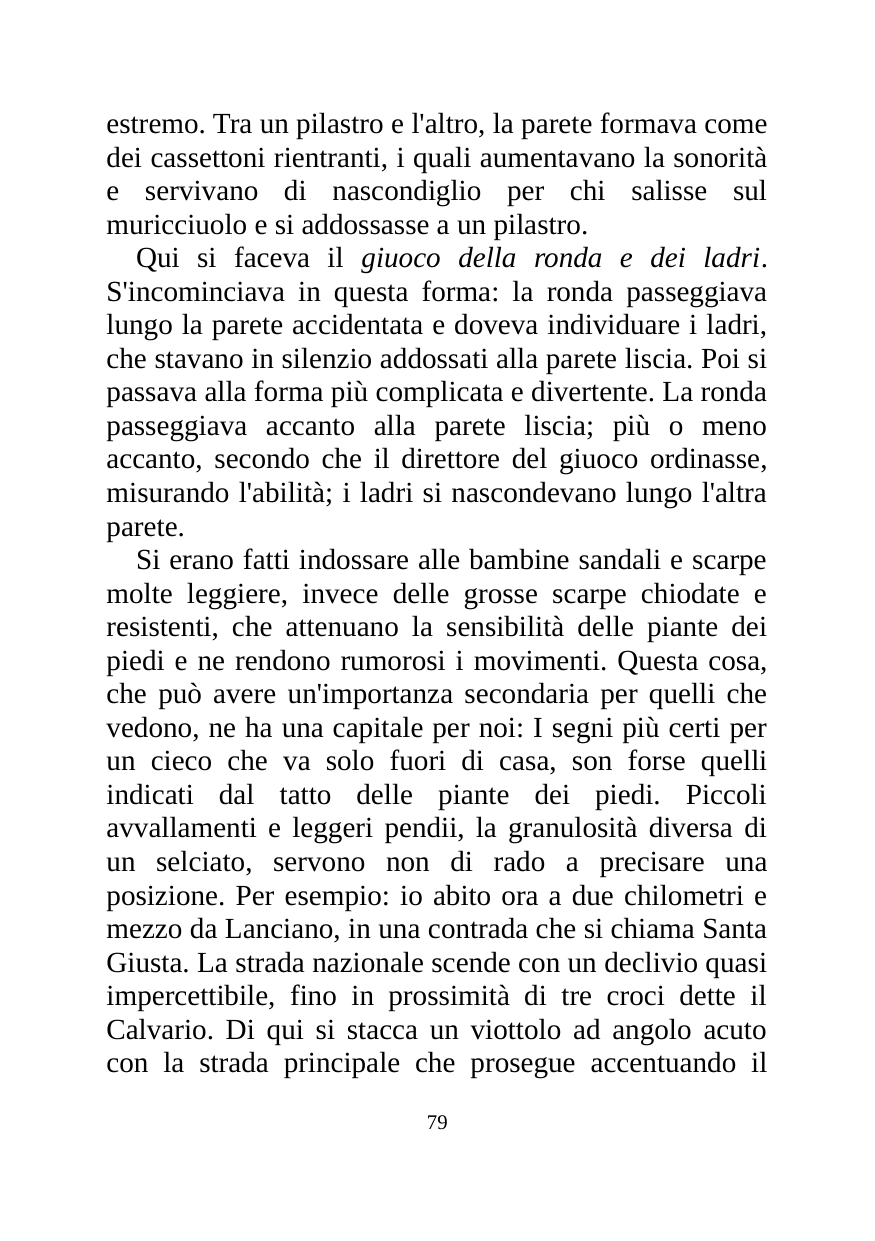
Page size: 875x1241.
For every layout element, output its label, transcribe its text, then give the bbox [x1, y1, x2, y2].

text Si erano fatti indossare alle bambine sandali e scarpe molte leggiere, invece delle grosse scarpe chiodate e resistenti, che attenuano la sensibilità delle piante dei piedi e ne rendono rumorosi i movimenti. Questa cosa, che può avere un'importanza secondaria per quelli che vedono, ne ha una capitale per noi: I segni più certi per un cieco che va solo fuori di casa, son forse quelli indicati dal tatto delle piante dei piedi. Piccoli avvallamenti e leggeri pendii, la granulosità diversa di un selciato, servono non di rado a precisare una posizione. Per esempio: io abito ora a due chilometri e mezzo da Lanciano, in una contrada che si chiama Santa Giusta. La strada nazionale scende con un declivio quasi impercettibile, fino in prossimità di tre croci dette il Calvario. Di qui si stacca un viottolo ad angolo acuto con la strada principale che prosegue accentuando il [106, 542, 768, 1079]
text Qui si faceva il giuoco della ronda e dei ladri. S'incominciava in questa forma: la ronda passeggiava lungo la parete accidentata e doveva individuare i ladri, che stavano in silenzio addossati alla parete liscia. Poi si passava alla forma più complicata e divertente. La ronda passeggiava accanto alla parete liscia; più o meno accanto, secondo che il direttore del giuoco ordinasse, misurando l'abilità; i ladri si nascondevano lungo l'altra parete. [106, 240, 768, 542]
text estremo. Tra un pilastro e l'altro, la parete formava come dei cassettoni rientranti, i quali aumentavano la sonorità e servivano di nascondiglio per chi salisse sul muricciuolo e si addossasse a un pilastro. [106, 106, 768, 240]
